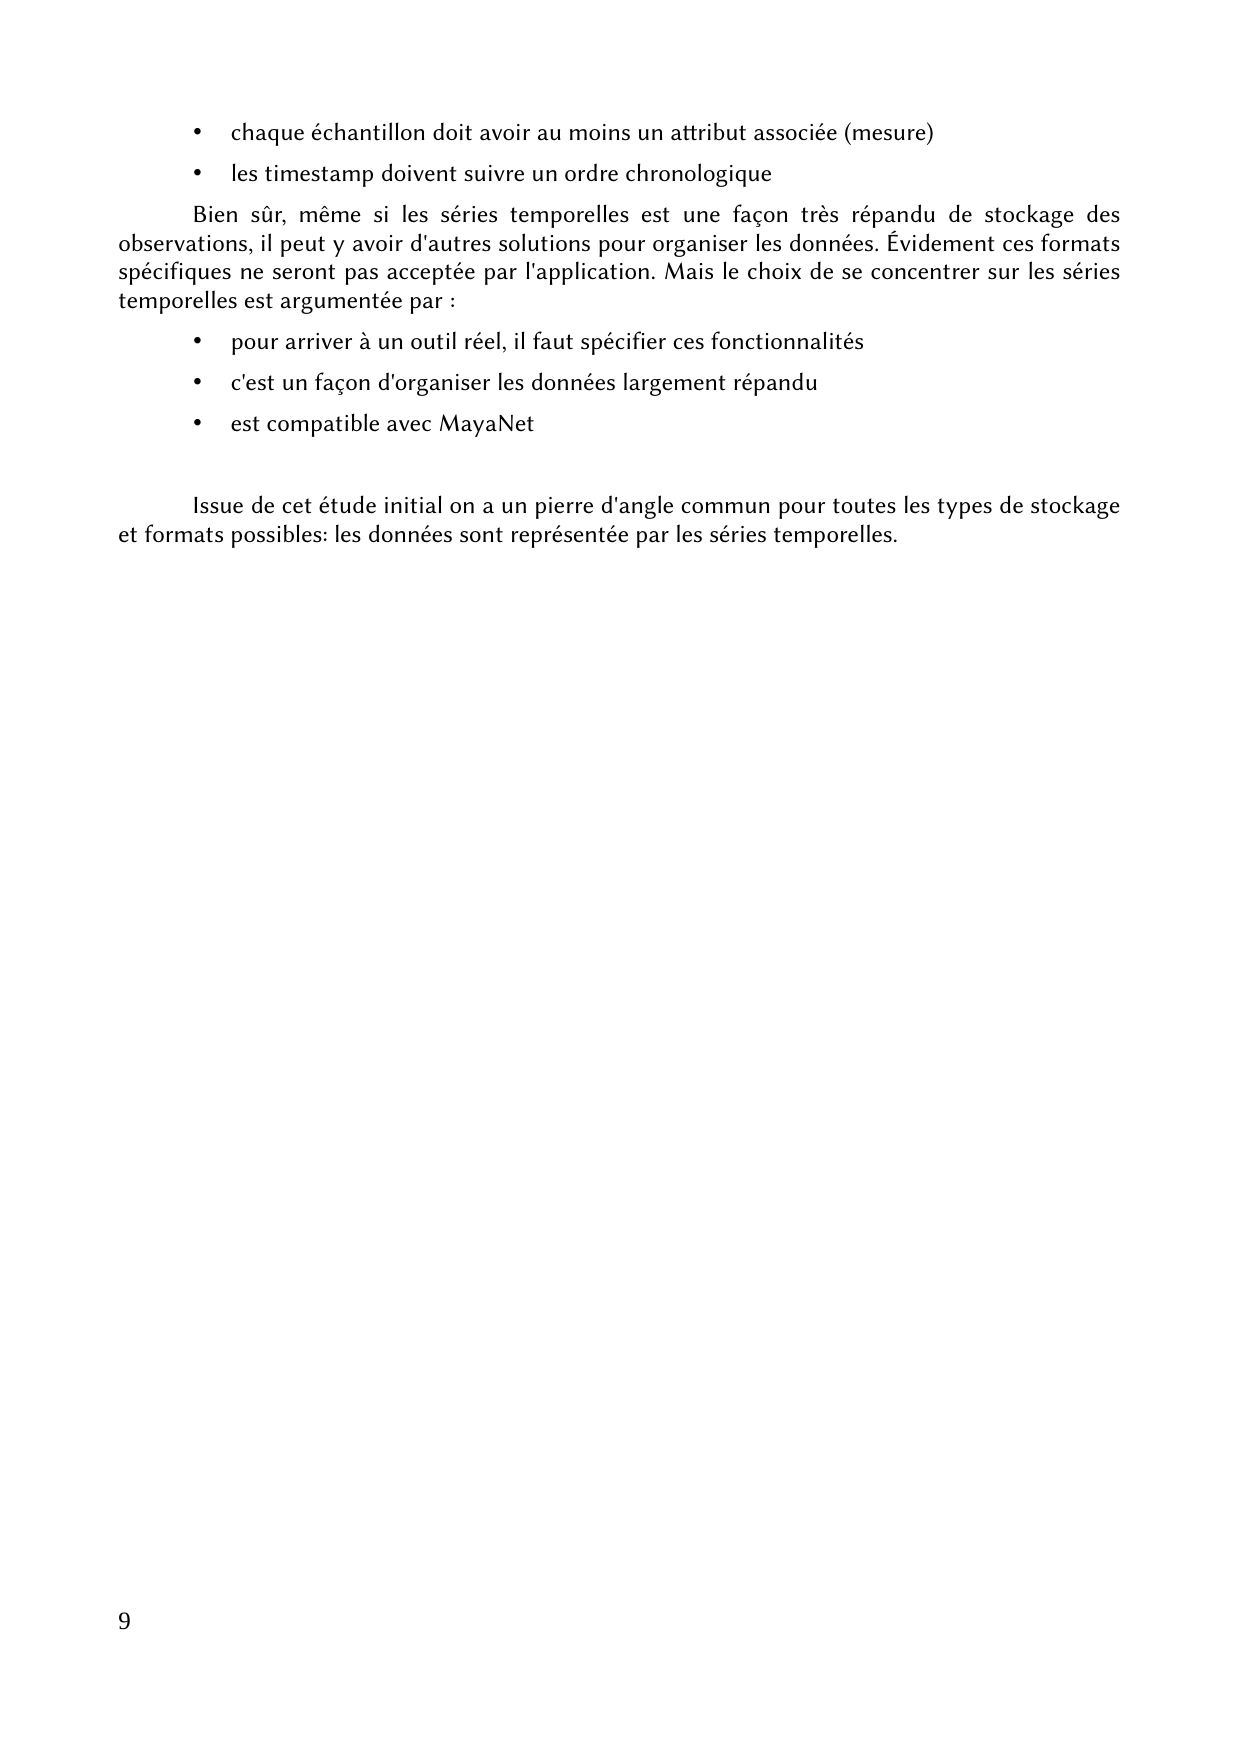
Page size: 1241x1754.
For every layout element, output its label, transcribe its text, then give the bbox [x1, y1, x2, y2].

list c'est un façon d'organiser les données largement répandu [193, 368, 1122, 396]
list est compatible avec MayaNet [193, 409, 1122, 437]
list pour arriver à un outil réel, il faut spécifier ces fonctionnalités [193, 327, 1122, 355]
list les timestamp doivent suivre un ordre chronologique [193, 159, 1122, 188]
text Bien sûr, même si les séries temporelles est une façon très répandu de stockage des observations, il peut y avoir d'autres solutions pour organiser les données. Évidement ces formats spécifiques ne seront pas acceptée par l'application. Mais le choix de se concentrer sur les séries temporelles est argumentée par : [118, 200, 1122, 314]
list chaque échantillon doit avoir au moins un attribut associée (mesure) [193, 118, 1122, 147]
text Issue de cet étude initial on a un pierre d'angle commun pour toutes les types de stockage et formats possibles: les données sont représentée par les séries temporelles. [118, 491, 1122, 548]
